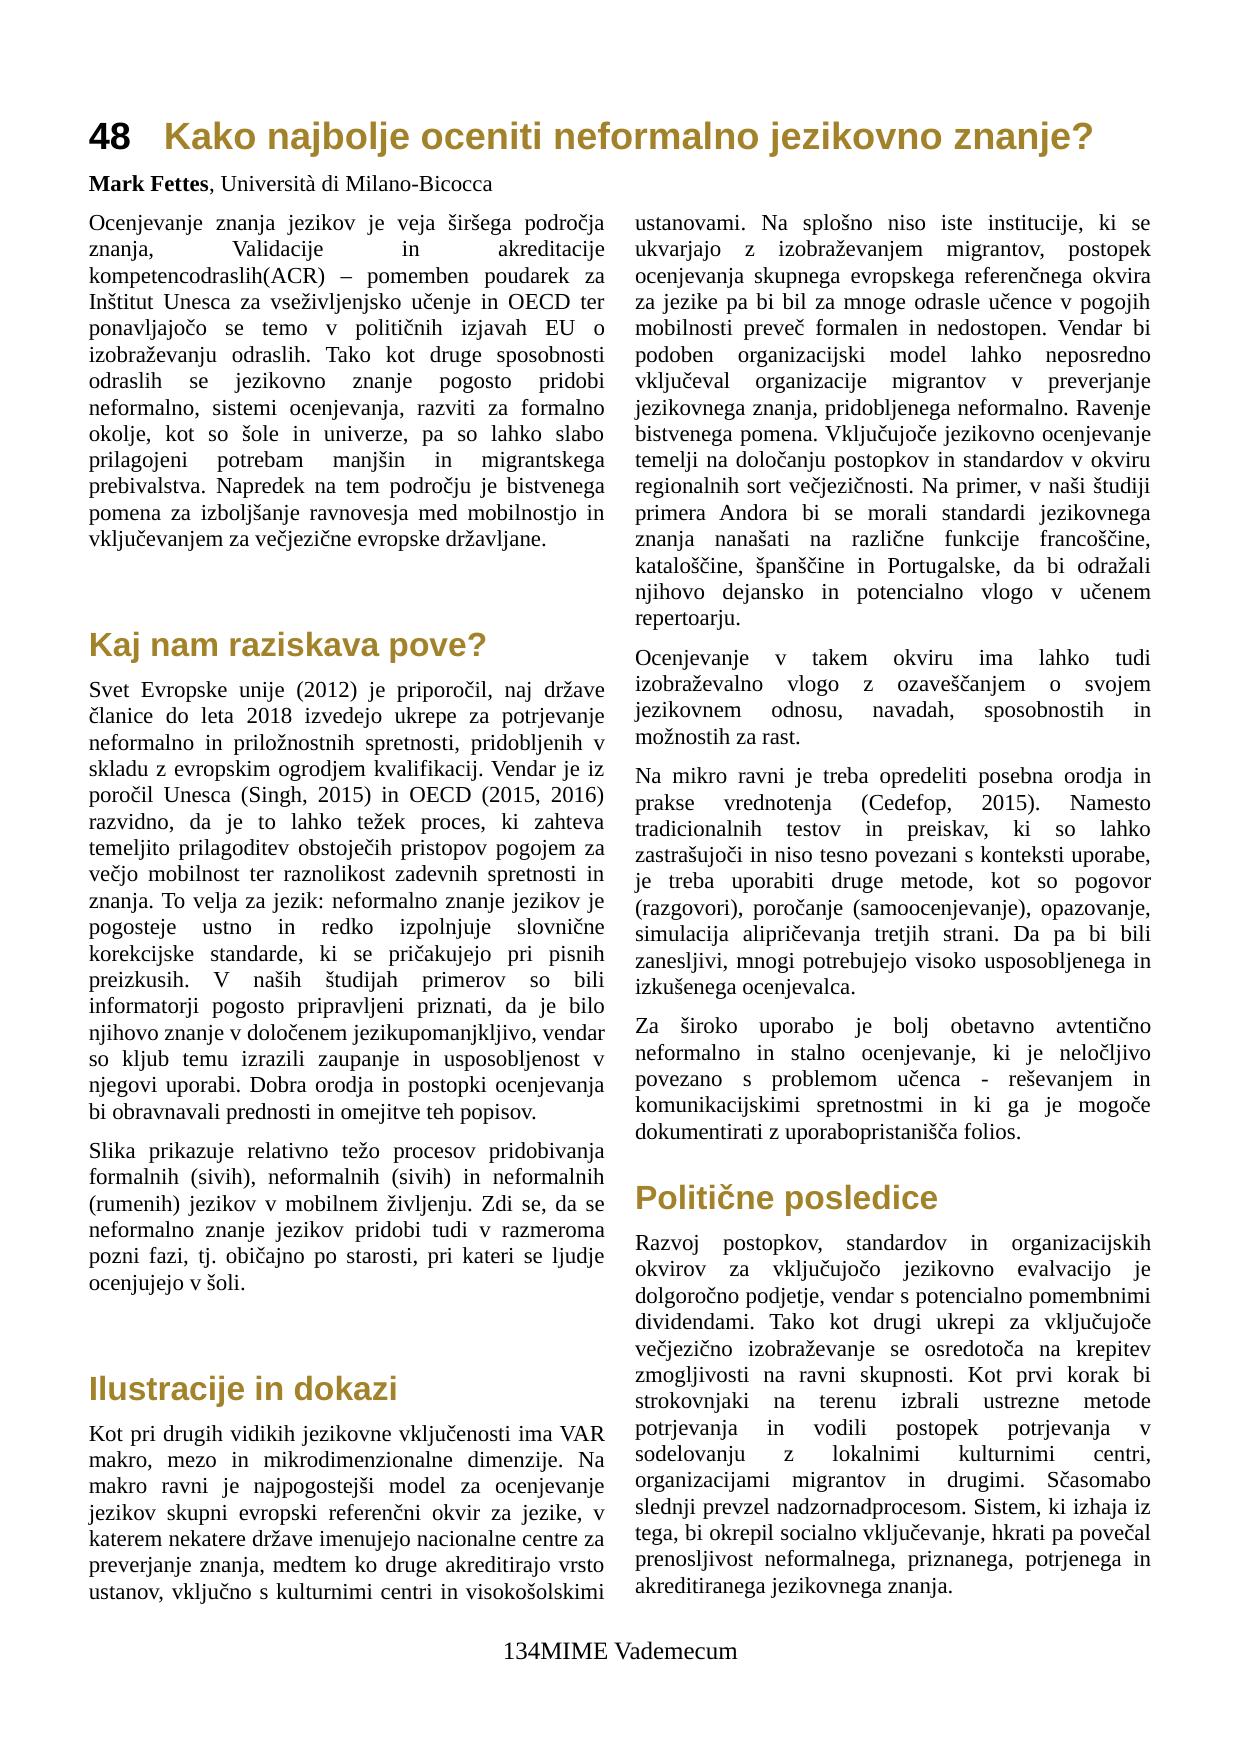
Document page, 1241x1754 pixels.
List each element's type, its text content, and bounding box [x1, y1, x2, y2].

text Na mikro ravni je treba opredeliti posebna orodja in prakse vrednotenja (Cedefop, 2015). Namesto tradicionalnih testov in preiskav, ki so lahko zastrašujoči in niso tesno povezani s konteksti uporabe, je treba uporabiti druge metode, kot so pogovor (razgovori), poročanje (samoocenjevanje), opazovanje, simulacija alipričevanja tretjih strani. Da pa bi bili zanesljivi, mnogi potrebujejo visoko usposobljenega in izkušenega ocenjevalca. [635, 762, 1152, 999]
subtitle Kaj nam raziskava pove? [88, 625, 605, 663]
subtitle Ilustracije in dokazi [88, 1368, 605, 1407]
subtitle Politične posledice [635, 1178, 1152, 1217]
subtitle Kako najbolje oceniti neformalno jezikovno znanje? [88, 113, 1152, 157]
text ustanovami. Na splošno niso iste institucije, ki se ukvarjajo z izobraževanjem migrantov, postopek ocenjevanja skupnega evropskega referenčnega okvira za jezike pa bi bil za mnoge odrasle učence v pogojih mobilnosti preveč formalen in nedostopen. Vendar bi podoben organizacijski model lahko neposredno vključeval organizacije migrantov v preverjanje jezikovnega znanja, pridobljenega neformalno. Ravenje bistvenega pomena. Vključujoče jezikovno ocenjevanje temelji na določanju postopkov in standardov v okviru regionalnih sort večjezičnosti. Na primer, v naši študiji primera Andora bi se morali standardi jezikovnega znanja nanašati na različne funkcije francoščine, kataloščine, španščine in Portugalske, da bi odražali njihovo dejansko in potencialno vlogo v učenem repertoarju. [635, 209, 1152, 631]
text Svet Evropske unije (2012) je priporočil, naj države članice do leta 2018 izvedejo ukrepe za potrjevanje neformalno in priložnostnih spretnosti, pridobljenih v skladu z evropskim ogrodjem kvalifikacij. Vendar je iz poročil Unesca (Singh, 2015) in OECD (2015, 2016) razvidno, da je to lahko težek proces, ki zahteva temeljito prilagoditev obstoječih pristopov pogojem za večjo mobilnost ter raznolikost zadevnih spretnosti in znanja. To velja za jezik: neformalno znanje jezikov je pogosteje ustno in redko izpolnjuje slovnične korekcijske standarde, ki se pričakujejo pri pisnih preizkusih. V naših študijah primerov so bili informatorji pogosto pripravljeni priznati, da je bilo njihovo znanje v določenem jezikupomanjkljivo, vendar so kljub temu izrazili zaupanje in usposobljenost v njegovi uporabi. Dobra orodja in postopki ocenjevanja bi obravnavali prednosti in omejitve teh popisov. [88, 676, 605, 1124]
text Slika prikazuje relativno težo procesov pridobivanja formalnih (sivih), neformalnih (sivih) in neformalnih (rumenih) jezikov v mobilnem življenju. Zdi se, da se neformalno znanje jezikov pridobi tudi v razmeroma pozni fazi, tj. običajno po starosti, pri kateri se ljudje ocenjujejo v šoli. [88, 1137, 605, 1295]
text Ocenjevanje v takem okviru ima lahko tudi izobraževalno vlogo z ozaveščanjem o svojem jezikovnem odnosu, navadah, sposobnostih in možnostih za rast. [635, 644, 1152, 749]
text Kot pri drugih vidikih jezikovne vključenosti ima VAR makro, mezo in mikrodimenzionalne dimenzije. Na makro ravni je najpogostejši model za ocenjevanje jezikov skupni evropski referenčni okvir za jezike, v katerem nekatere države imenujejo nacionalne centre za preverjanje znanja, medtem ko druge akreditirajo vrsto ustanov, vključno s kulturnimi centri in visokošolskimi [88, 1419, 605, 1604]
text Ocenjevanje znanja jezikov je veja širšega področja znanja, Validacije in akreditacije kompetencodraslih(ACR) – pomemben poudarek za Inštitut Unesca za vseživljenjsko učenje in OECD ter ponavljajočo se temo v političnih izjavah EU o izobraževanju odraslih. Tako kot druge sposobnosti odraslih se jezikovno znanje pogosto pridobi neformalno, sistemi ocenjevanja, razviti za formalno okolje, kot so šole in univerze, pa so lahko slabo prilagojeni potrebam manjšin in migrantskega prebivalstva. Napredek na tem področju je bistvenega pomena za izboljšanje ravnovesja med mobilnostjo in vključevanjem za večjezične evropske državljane. [88, 209, 605, 552]
text Razvoj postopkov, standardov in organizacijskih okvirov za vključujočo jezikovno evalvacijo je dolgoročno podjetje, vendar s potencialno pomembnimi dividendami. Tako kot drugi ukrepi za vključujoče večjezično izobraževanje se osredotoča na krepitev zmogljivosti na ravni skupnosti. Kot prvi korak bi strokovnjaki na terenu izbrali ustrezne metode potrjevanja in vodili postopek potrjevanja v sodelovanju z lokalnimi kulturnimi centri, organizacijami migrantov in drugimi. Sčasomabo slednji prevzel nadzornadprocesom. Sistem, ki izhaja iz tega, bi okrepil socialno vključevanje, hkrati pa povečal prenosljivost neformalnega, priznanega, potrjenega in akreditiranega jezikovnega znanja. [635, 1229, 1152, 1598]
text Za široko uporabo je bolj obetavno avtentično neformalno in stalno ocenjevanje, ki je neločljivo povezano s problemom učenca - reševanjem in komunikacijskimi spretnostmi in ki ga je mogoče dokumentirati z uporabopristanišča folios. [635, 1012, 1152, 1144]
text Mark Fettes, Università di Milano-Bicocca [88, 170, 1152, 196]
